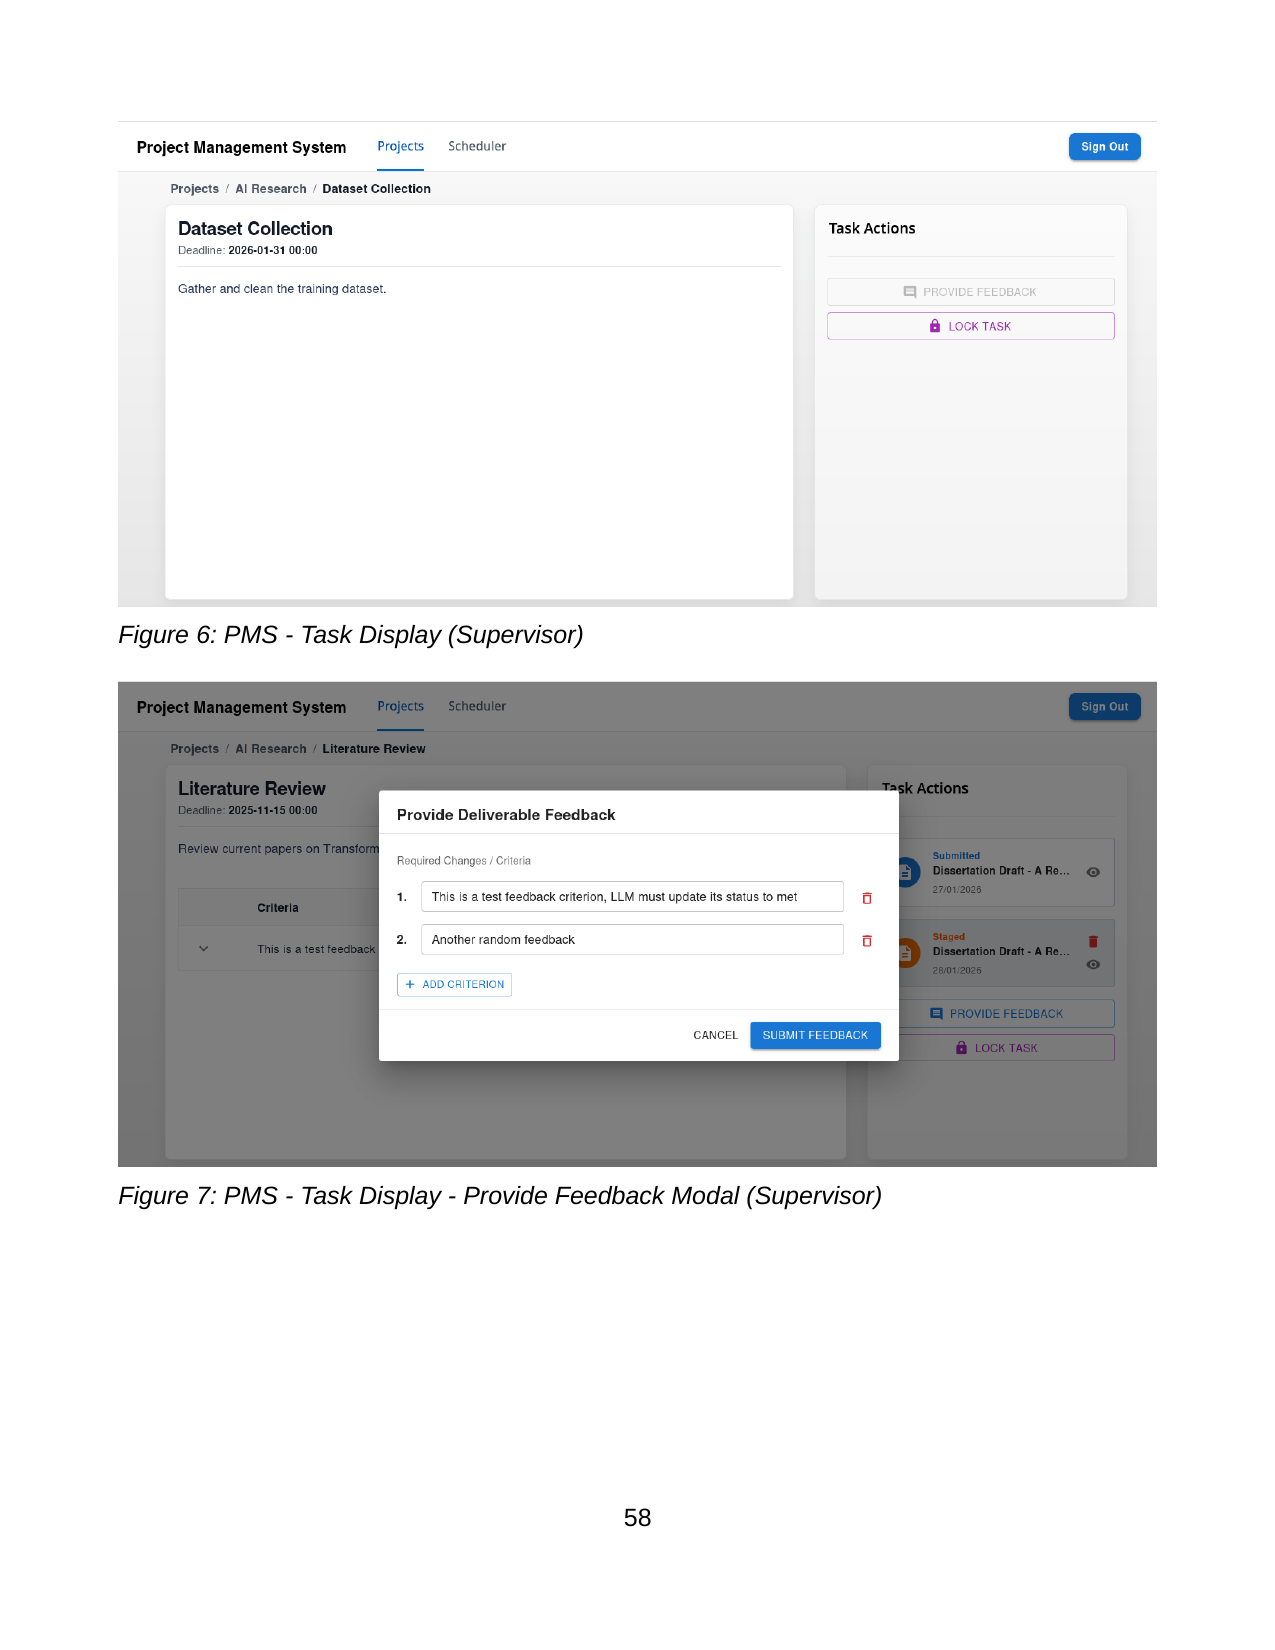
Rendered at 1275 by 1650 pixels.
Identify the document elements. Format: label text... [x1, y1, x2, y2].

picture [118, 678, 1157, 1167]
text Figure 7: PMS - Task Display - Provide Feedback Modal (Supervisor) [118, 1167, 1157, 1209]
picture [118, 118, 1157, 607]
text Figure 6: PMS - Task Display (Supervisor) [118, 607, 1157, 649]
